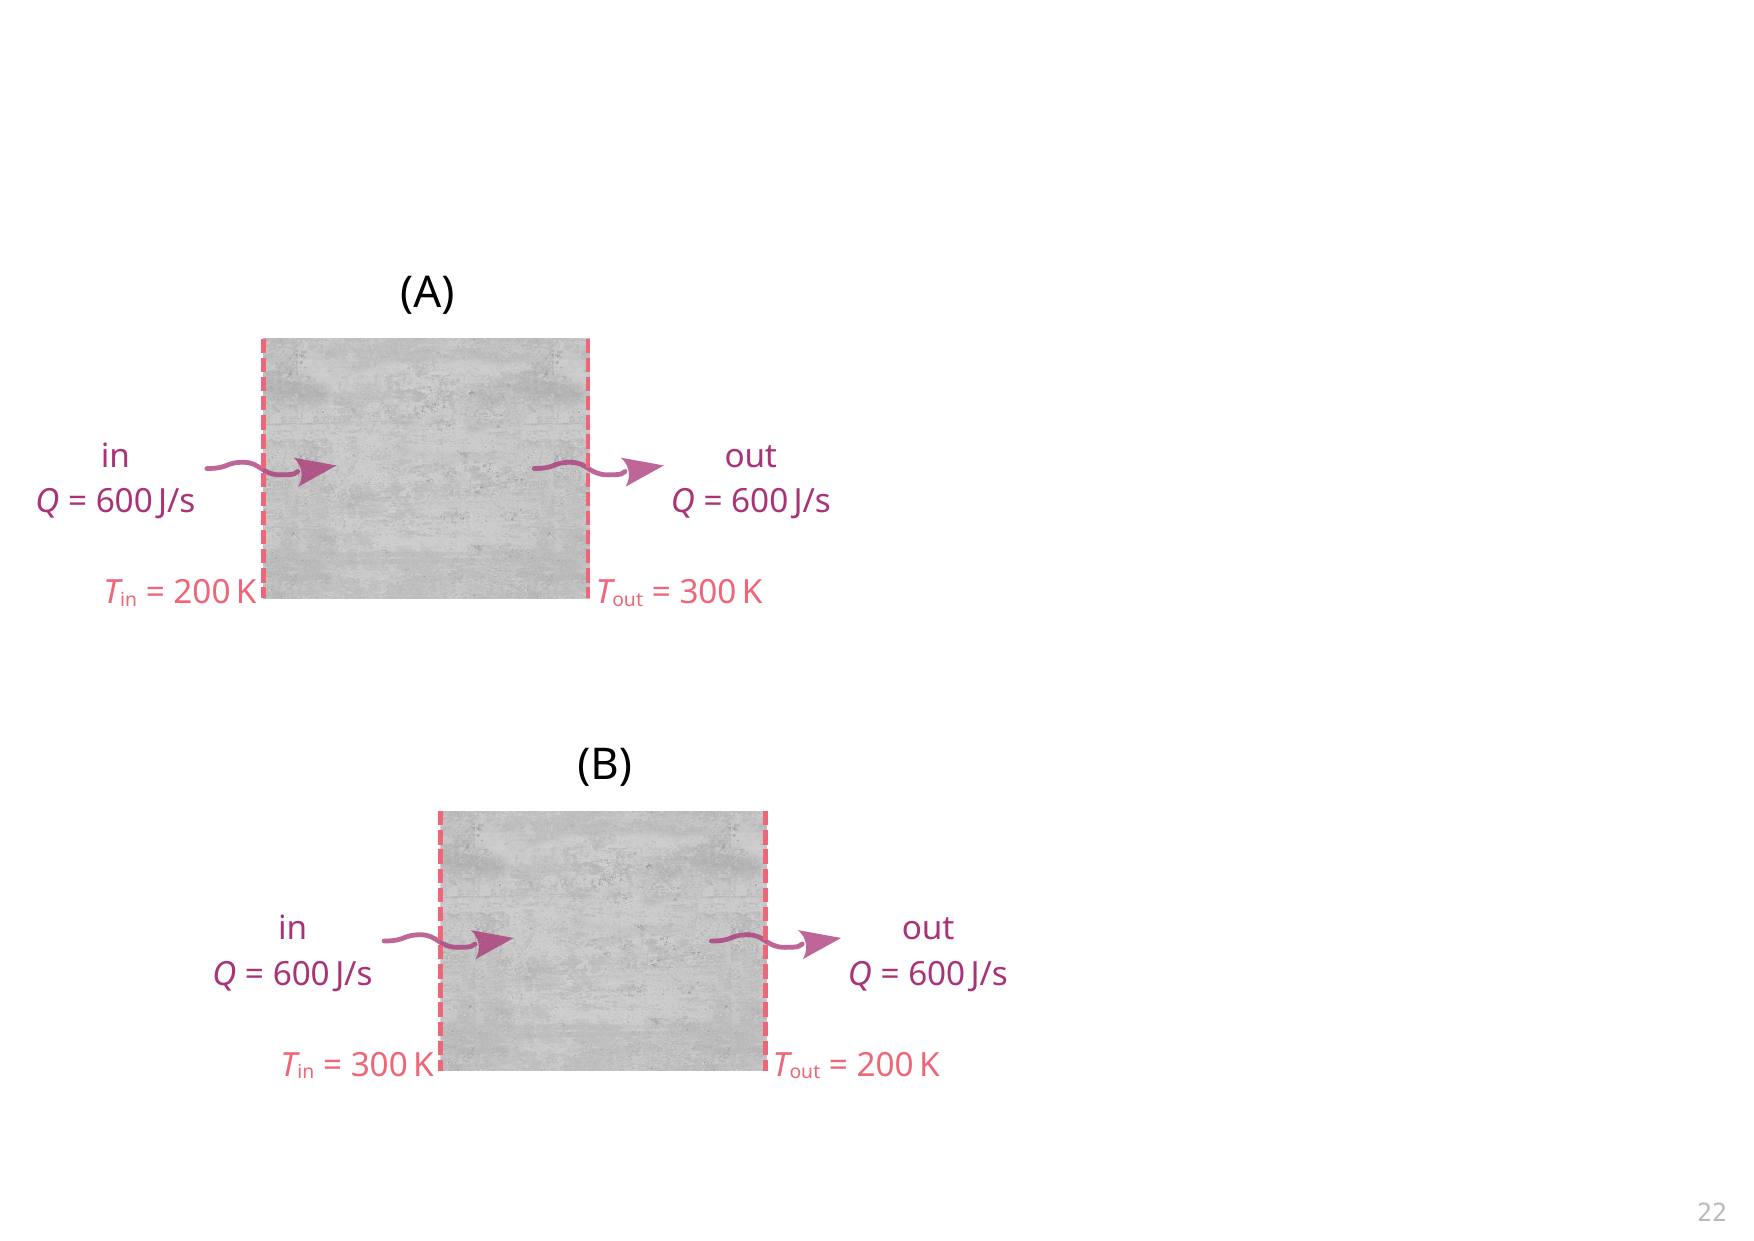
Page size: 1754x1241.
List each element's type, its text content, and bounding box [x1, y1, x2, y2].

text_box Tout = 300 K [582, 560, 776, 613]
text_box out Q = 600 J/s [833, 897, 1026, 986]
text_box (A) [381, 252, 474, 324]
text_box out Q = 600 J/s [655, 424, 848, 513]
text_box [440, 811, 768, 1071]
text_box Tin = 200 K [88, 560, 272, 613]
text_box in Q = 600 J/s [197, 897, 390, 986]
text_box Tin = 300 K [266, 1033, 449, 1085]
text_box Tout = 200 K [759, 1033, 954, 1085]
text_box (B) [561, 725, 649, 797]
text_box [263, 338, 590, 599]
text_box in Q = 600 J/s [20, 424, 213, 513]
